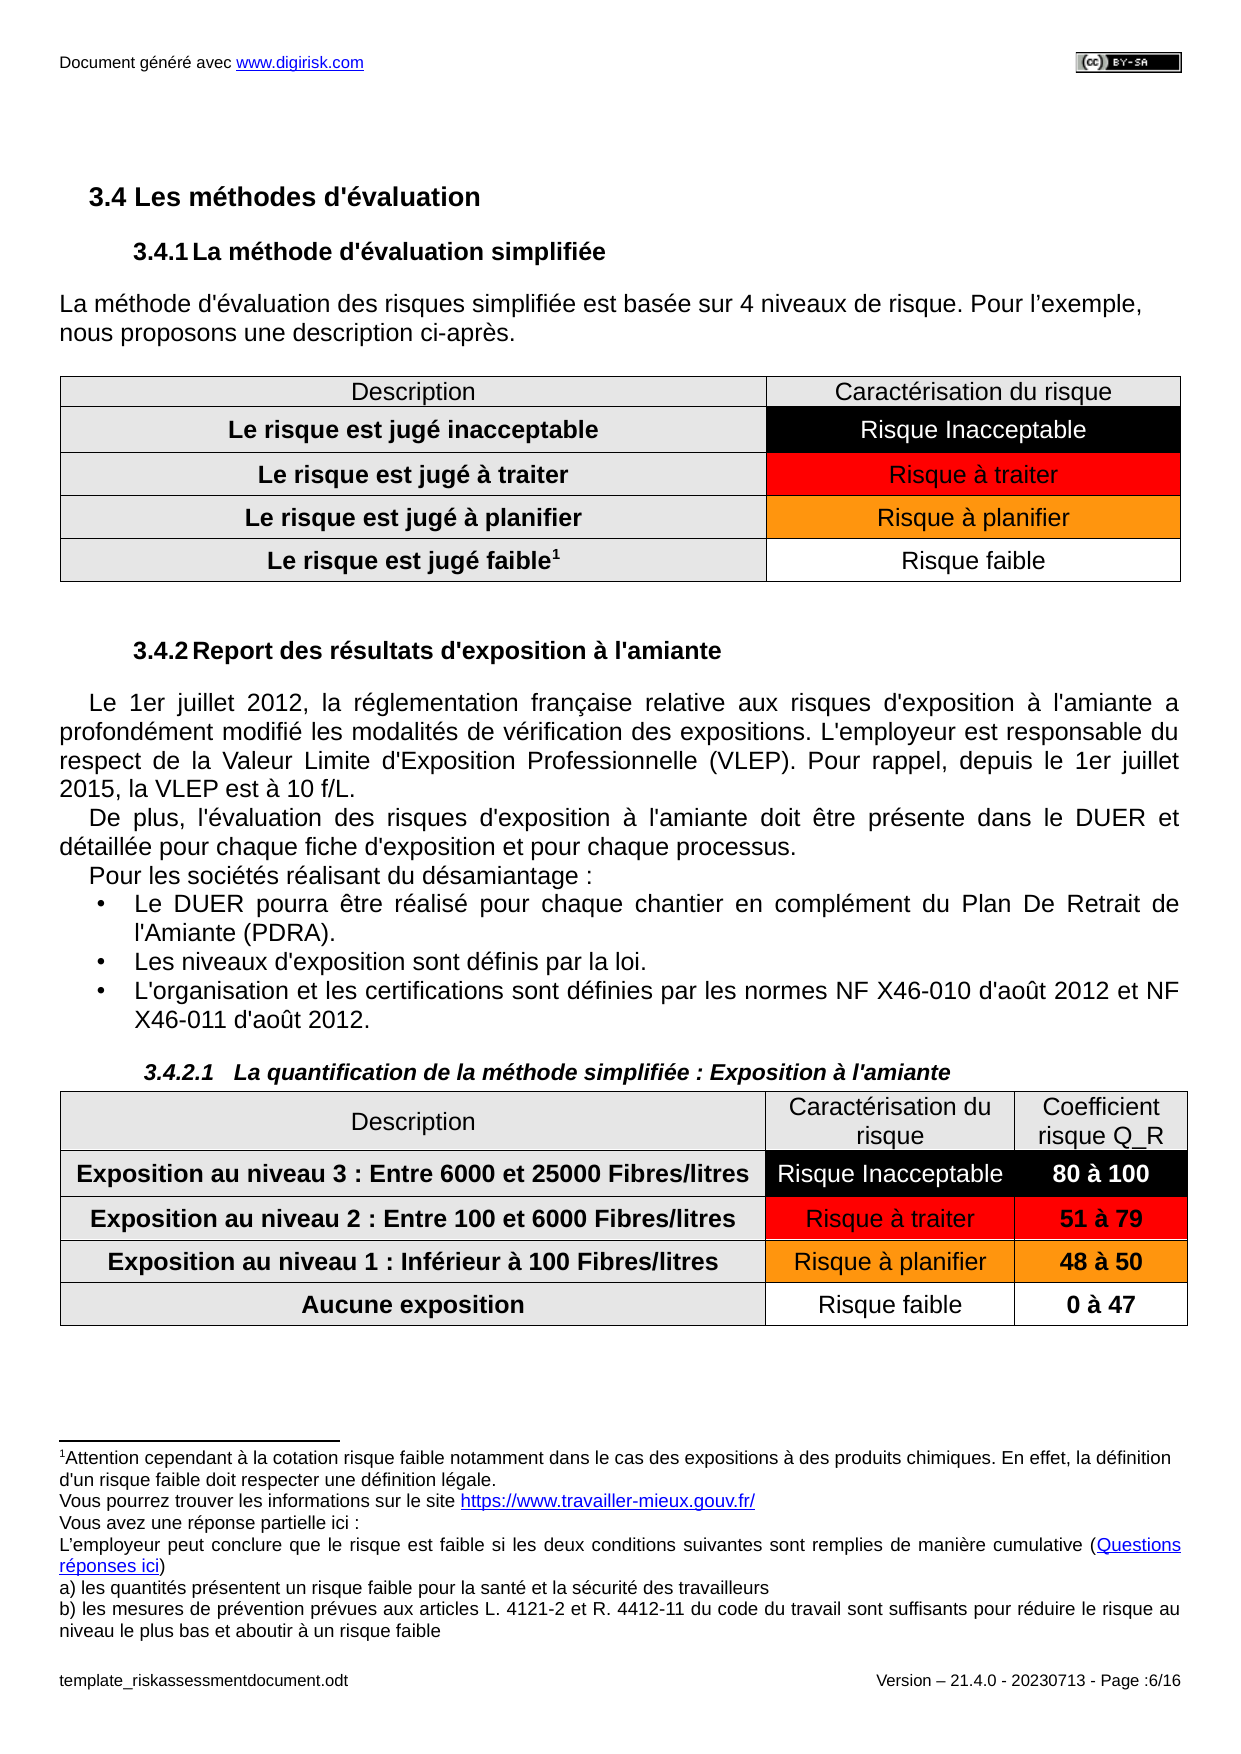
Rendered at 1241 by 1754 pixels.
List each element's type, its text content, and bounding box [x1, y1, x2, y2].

table_cell Le risque est jugé faible [61, 539, 766, 581]
subtitle Report des résultats d'exposition à l'amiante [133, 636, 1181, 664]
list Les niveaux d'exposition sont définis par la loi. [97, 947, 1181, 976]
table_cell Risque faible [766, 1283, 1014, 1325]
table_cell Exposition au niveau 2 : Entre 100 et 6000 Fibres/litres [61, 1197, 765, 1239]
text Le 1er juillet 2012, la réglementation française relative aux risques d'exposition à l'amiante a profondément modifié les modalités de vérification des expositions. L'employeur est responsable du respect de la Valeur Limite d'Exposition Professionnelle (VLEP). Pour rappel, depuis le 1er juillet 2015, la VLEP est à 10 f/L. [59, 688, 1181, 803]
table_header Coefficient risque Q_R [1015, 1092, 1187, 1149]
table_cell Aucune exposition [61, 1283, 765, 1325]
table_cell 48 à 50 [1015, 1241, 1187, 1282]
table_header Description [61, 1092, 765, 1149]
subtitle Les méthodes d'évaluation [89, 181, 1181, 212]
table_cell Risque Inacceptable [766, 1151, 1014, 1196]
list Le DUER pourra être réalisé pour chaque chantier en complément du Plan De Retrait de l'Amiante (PDRA). [97, 889, 1181, 947]
table_header Caractérisation du risque [766, 1092, 1014, 1149]
table_cell 0 à 47 [1015, 1283, 1187, 1325]
text La méthode d'évaluation des risques simplifiée est basée sur 4 niveaux de risque. Pour l’exemple, nous proposons une description ci-après. [59, 289, 1181, 347]
table_cell Risque à traiter [767, 453, 1180, 495]
text Pour les sociétés réalisant du désamiantage : [59, 861, 1181, 889]
table_cell Exposition au niveau 3 : Entre 6000 et 25000 Fibres/litres [61, 1151, 765, 1196]
table_cell Le risque est jugé à traiter [61, 453, 766, 495]
table_cell Risque Inacceptable [767, 407, 1180, 452]
subtitle La méthode d'évaluation simplifiée [133, 237, 1181, 266]
table_cell Risque à traiter [766, 1197, 1014, 1239]
list L'organisation et les certifications sont définies par les normes NF X46-010 d'août 2012 et NF X46-011 d'août 2012. [97, 976, 1181, 1033]
picture [1075, 52, 1182, 73]
table_cell Risque à planifier [767, 496, 1180, 538]
table_cell Risque à planifier [766, 1241, 1014, 1282]
table_header Caractérisation du risque [767, 377, 1180, 406]
table_header Description [61, 377, 766, 406]
table_cell 51 à 79 [1015, 1197, 1187, 1239]
table_cell Le risque est jugé inacceptable [61, 407, 766, 452]
table_cell 80 à 100 [1015, 1151, 1187, 1196]
table_cell Le risque est jugé à planifier [61, 496, 766, 538]
text De plus, l'évaluation des risques d'exposition à l'amiante doit être présente dans le DUER et détaillée pour chaque fiche d'exposition et pour chaque processus. [59, 803, 1181, 861]
table_cell Risque faible [767, 539, 1180, 581]
table_cell Exposition au niveau 1 : Inférieur à 100 Fibres/litres [61, 1241, 765, 1282]
subtitle La quantification de la méthode simplifiée : Exposition à l'amiante [144, 1058, 1181, 1085]
